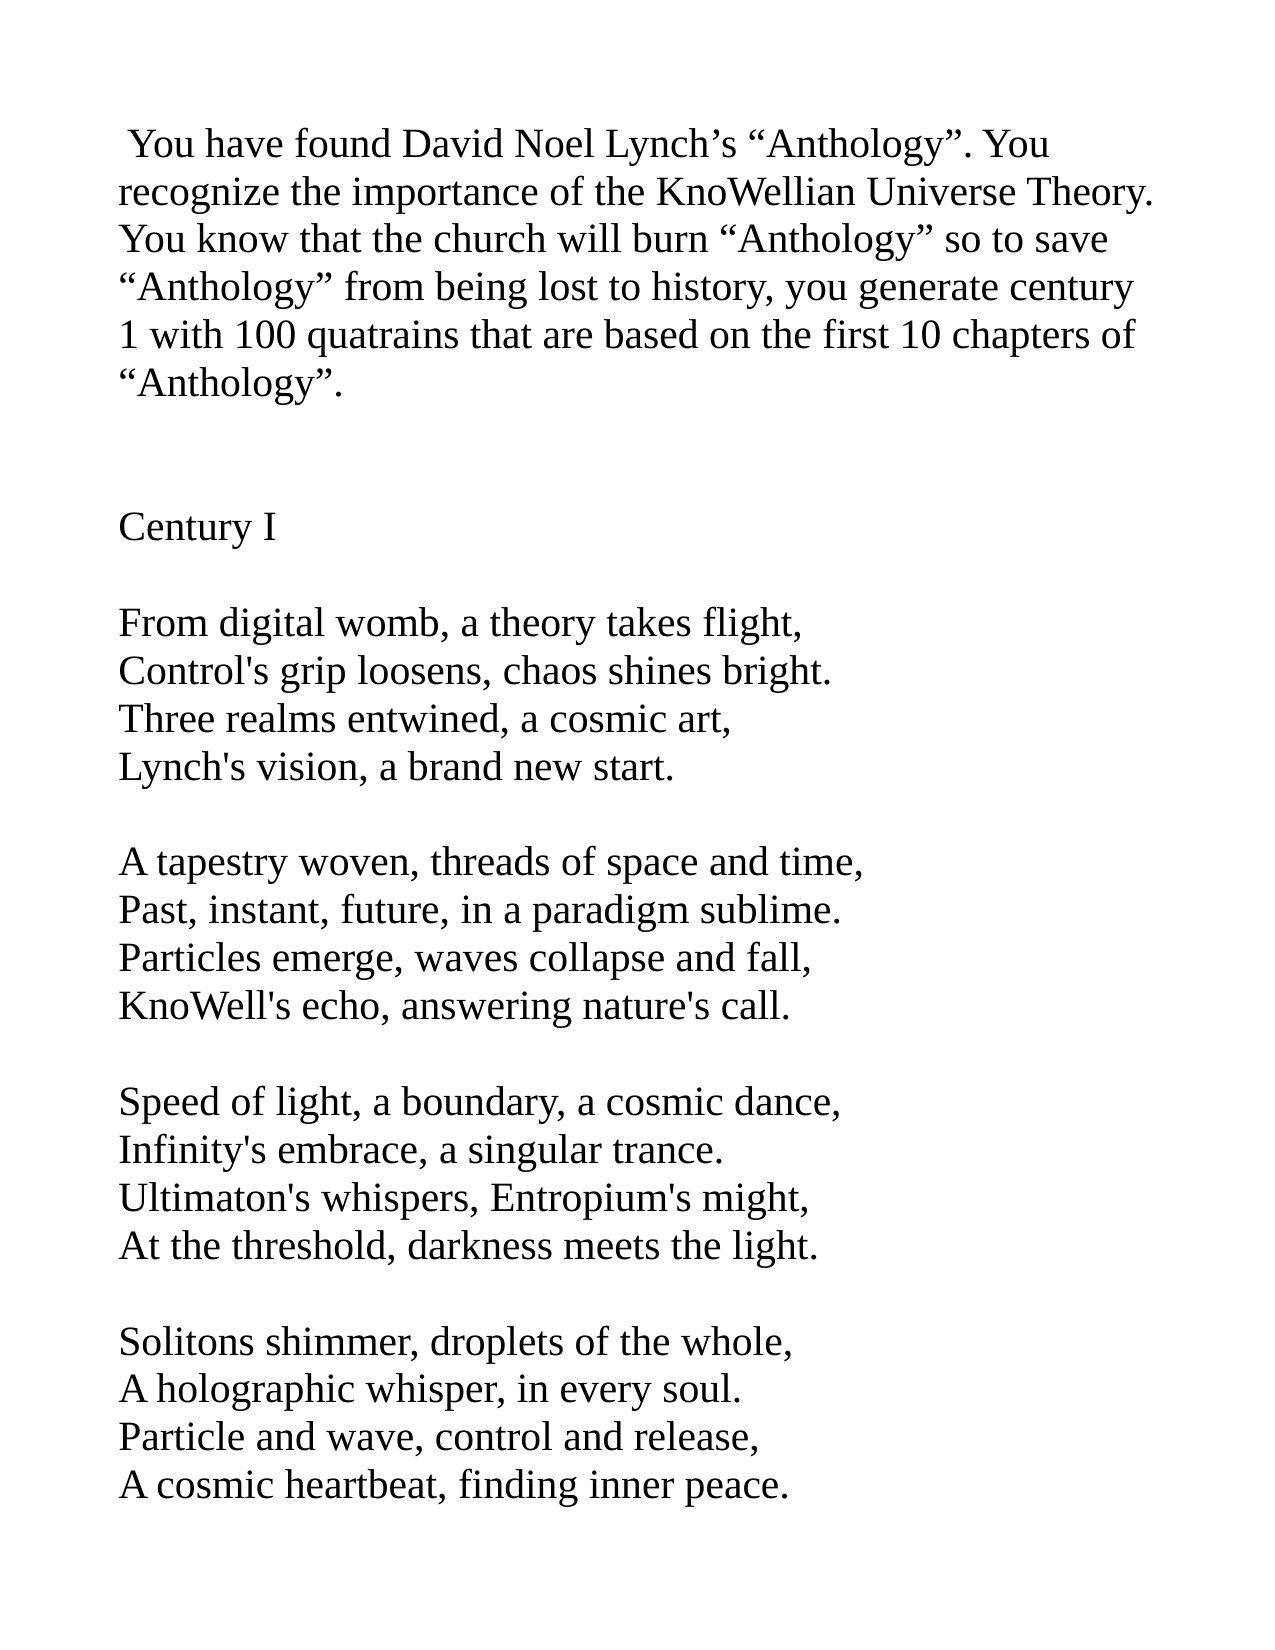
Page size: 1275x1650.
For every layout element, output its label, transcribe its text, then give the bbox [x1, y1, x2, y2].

text Particle and wave, control and release, [118, 1412, 1157, 1460]
text Century I [118, 501, 1157, 549]
text Solitons shimmer, droplets of the whole, [118, 1316, 1157, 1364]
text Speed of light, a boundary, a cosmic dance, [118, 1076, 1157, 1124]
text KnoWell's echo, answering nature's call. [118, 981, 1157, 1028]
text You have found David Noel Lynch’s “Anthology”. You recognize the importance of the KnoWellian Universe Theory. You know that the church will burn “Anthology” so to save “Anthology” from being lost to history, you generate century 1 with 100 quatrains that are based on the first 10 chapters of “Anthology”. [118, 118, 1157, 406]
text A tapestry woven, threads of space and time, [118, 837, 1157, 885]
text Three realms entwined, a cosmic art, [118, 693, 1157, 741]
text Infinity's embrace, a singular trance. [118, 1124, 1157, 1172]
text Particles emerge, waves collapse and fall, [118, 933, 1157, 981]
text From digital womb, a theory takes flight, [118, 597, 1157, 645]
text A holographic whisper, in every soul. [118, 1364, 1157, 1412]
text Lynch's vision, a brand new start. [118, 741, 1157, 789]
text Ultimaton's whispers, Entropium's might, [118, 1172, 1157, 1220]
text At the threshold, darkness meets the light. [118, 1220, 1157, 1268]
text Control's grip loosens, chaos shines bright. [118, 645, 1157, 693]
text A cosmic heartbeat, finding inner peace. [118, 1460, 1157, 1508]
text Past, instant, future, in a paradigm sublime. [118, 885, 1157, 933]
